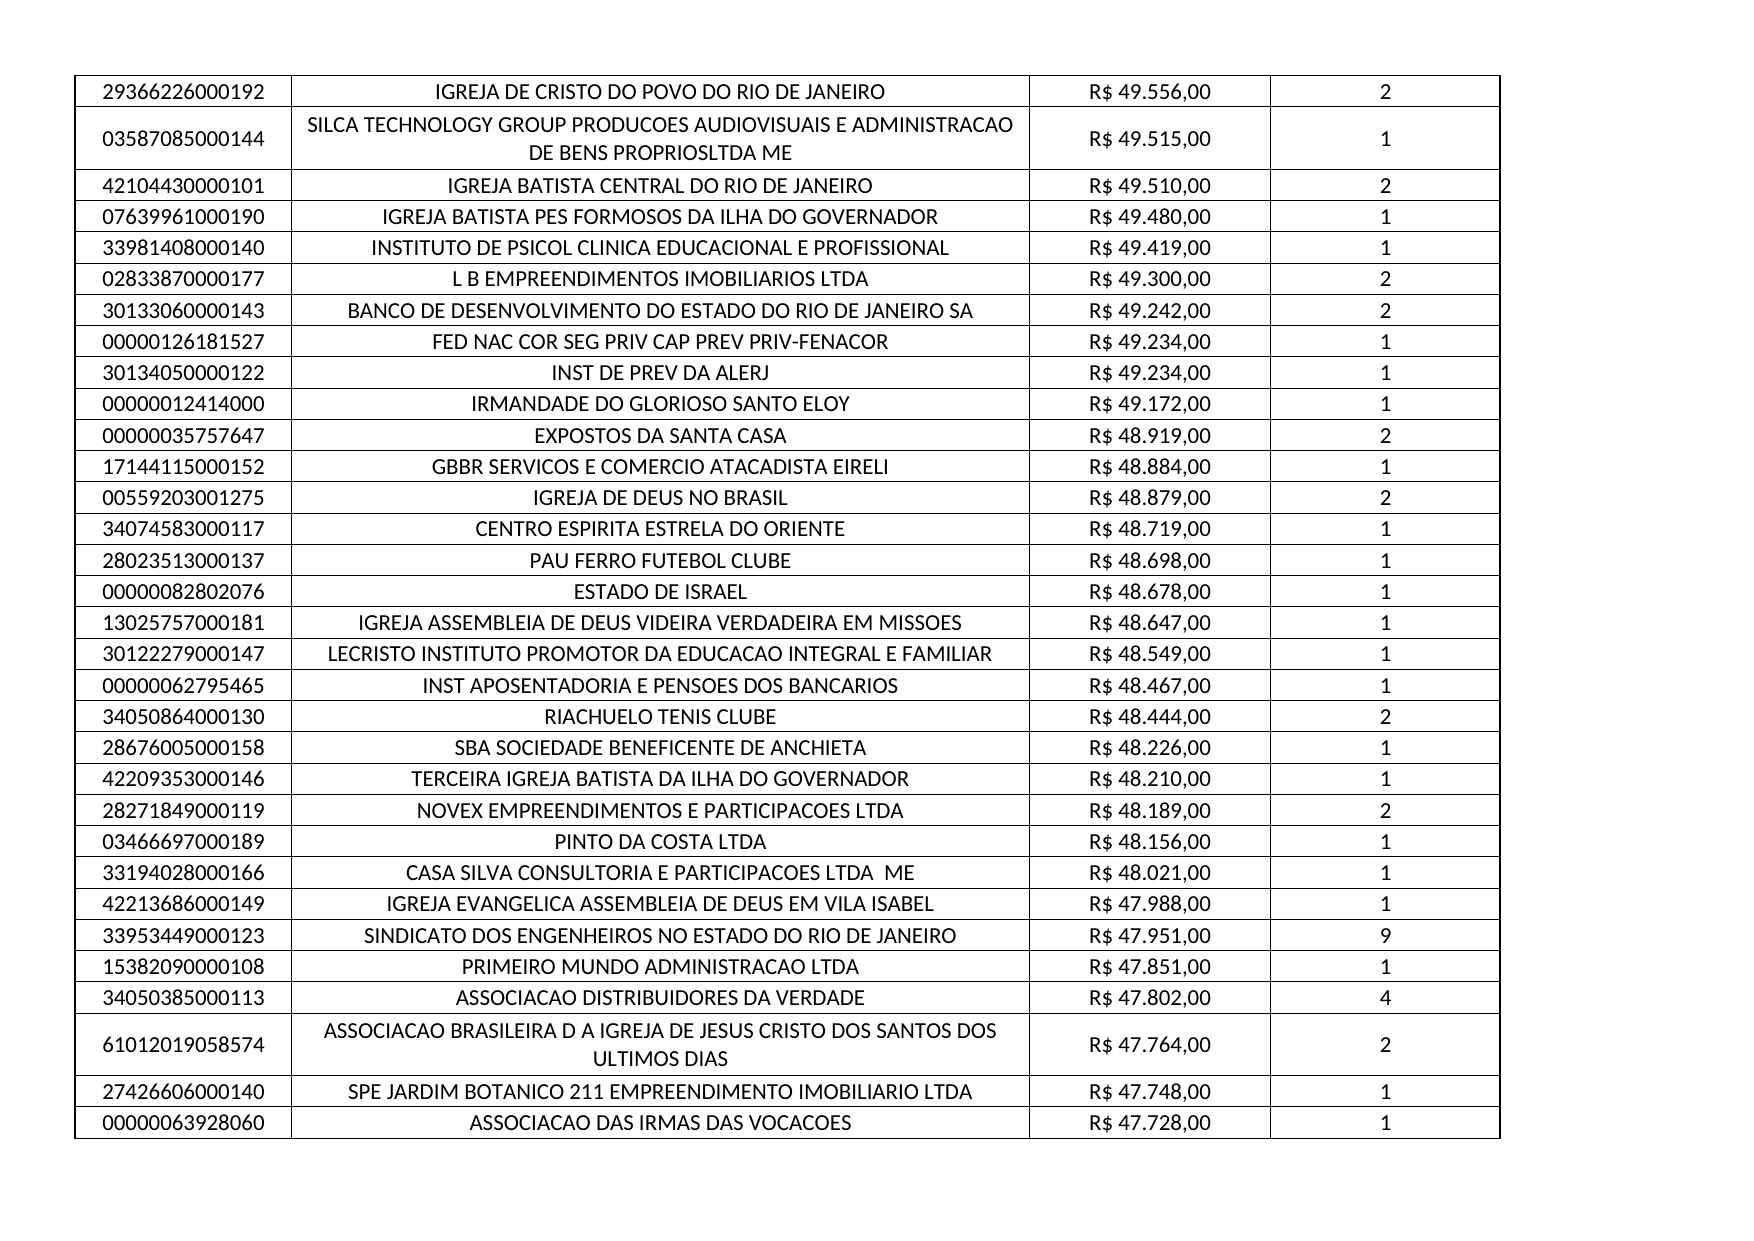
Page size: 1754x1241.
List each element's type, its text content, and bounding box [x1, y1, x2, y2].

table_cell R$ 49.172,00 [1030, 389, 1270, 419]
table_cell RIACHUELO TENIS CLUBE [292, 701, 1029, 731]
table_cell 61012019058574 [76, 1014, 291, 1075]
table_cell 03466697000189 [76, 826, 291, 856]
table_cell 42213686000149 [76, 889, 291, 919]
table_cell R$ 48.698,00 [1030, 545, 1270, 575]
table_cell SBA SOCIEDADE BENEFICENTE DE ANCHIETA [292, 732, 1029, 762]
table_cell 1 [1271, 357, 1499, 387]
table_cell 1 [1271, 201, 1499, 231]
table_cell R$ 48.189,00 [1030, 795, 1270, 825]
table_cell 33981408000140 [76, 232, 291, 262]
table_cell 33953449000123 [76, 920, 291, 950]
table_cell 17144115000152 [76, 451, 291, 481]
table_cell 1 [1271, 1107, 1499, 1137]
table_cell 1 [1271, 545, 1499, 575]
table_cell R$ 49.419,00 [1030, 232, 1270, 262]
table_cell 2 [1271, 170, 1499, 200]
table_cell 2 [1271, 420, 1499, 450]
table_cell R$ 48.210,00 [1030, 764, 1270, 794]
table_cell SILCA TECHNOLOGY GROUP PRODUCOES AUDIOVISUAIS E ADMINISTRACAO DE BENS PROPRIOSLTDA ME [292, 107, 1029, 169]
table_cell R$ 48.444,00 [1030, 701, 1270, 731]
table_cell R$ 48.719,00 [1030, 514, 1270, 544]
table_cell INSTITUTO DE PSICOL CLINICA EDUCACIONAL E PROFISSIONAL [292, 232, 1029, 262]
table_cell 00000126181527 [76, 326, 291, 356]
table_cell 03587085000144 [76, 107, 291, 169]
table_cell 2 [1271, 1014, 1499, 1075]
table_cell 1 [1271, 514, 1499, 544]
table_cell SPE JARDIM BOTANICO 211 EMPREENDIMENTO IMOBILIARIO LTDA [292, 1076, 1029, 1106]
table_cell 00000035757647 [76, 420, 291, 450]
table_cell CENTRO ESPIRITA ESTRELA DO ORIENTE [292, 514, 1029, 544]
table_cell 30134050000122 [76, 357, 291, 387]
table_cell 2 [1271, 795, 1499, 825]
table_cell 2 [1271, 482, 1499, 512]
table_cell 1 [1271, 607, 1499, 637]
table_cell R$ 48.884,00 [1030, 451, 1270, 481]
table_cell R$ 48.021,00 [1030, 857, 1270, 887]
table_cell 1 [1271, 1076, 1499, 1106]
table_cell 9 [1271, 920, 1499, 950]
table_cell R$ 48.678,00 [1030, 576, 1270, 606]
table_cell 27426606000140 [76, 1076, 291, 1106]
table_cell PINTO DA COSTA LTDA [292, 826, 1029, 856]
table_cell R$ 48.647,00 [1030, 607, 1270, 637]
table_cell 34050864000130 [76, 701, 291, 731]
table_cell 1 [1271, 107, 1499, 169]
table_cell GBBR SERVICOS E COMERCIO ATACADISTA EIRELI [292, 451, 1029, 481]
table_cell R$ 49.234,00 [1030, 357, 1270, 387]
table_cell 28271849000119 [76, 795, 291, 825]
table_cell 29366226000192 [76, 76, 291, 106]
table_cell 00000062795465 [76, 670, 291, 700]
table_cell SINDICATO DOS ENGENHEIROS NO ESTADO DO RIO DE JANEIRO [292, 920, 1029, 950]
table_cell LECRISTO INSTITUTO PROMOTOR DA EDUCACAO INTEGRAL E FAMILIAR [292, 639, 1029, 669]
table_cell R$ 47.802,00 [1030, 982, 1270, 1012]
table_cell R$ 49.234,00 [1030, 326, 1270, 356]
table_cell R$ 48.879,00 [1030, 482, 1270, 512]
table_cell R$ 47.748,00 [1030, 1076, 1270, 1106]
table_cell TERCEIRA IGREJA BATISTA DA ILHA DO GOVERNADOR [292, 764, 1029, 794]
table_cell 1 [1271, 764, 1499, 794]
table_cell R$ 48.226,00 [1030, 732, 1270, 762]
table_cell ESTADO DE ISRAEL [292, 576, 1029, 606]
table_cell 1 [1271, 857, 1499, 887]
table_cell 1 [1271, 389, 1499, 419]
table_cell 1 [1271, 826, 1499, 856]
table_cell R$ 49.300,00 [1030, 264, 1270, 294]
table_cell 2 [1271, 76, 1499, 106]
table_cell 00000082802076 [76, 576, 291, 606]
table_cell R$ 49.480,00 [1030, 201, 1270, 231]
table_cell INST APOSENTADORIA E PENSOES DOS BANCARIOS [292, 670, 1029, 700]
table_cell IGREJA BATISTA PES FORMOSOS DA ILHA DO GOVERNADOR [292, 201, 1029, 231]
table_cell PAU FERRO FUTEBOL CLUBE [292, 545, 1029, 575]
table_cell 00000063928060 [76, 1107, 291, 1137]
table_cell R$ 48.156,00 [1030, 826, 1270, 856]
table_cell 1 [1271, 576, 1499, 606]
table_cell 1 [1271, 451, 1499, 481]
table_cell 4 [1271, 982, 1499, 1012]
table_cell IGREJA BATISTA CENTRAL DO RIO DE JANEIRO [292, 170, 1029, 200]
table_cell 2 [1271, 264, 1499, 294]
table_cell 42209353000146 [76, 764, 291, 794]
table_cell 28023513000137 [76, 545, 291, 575]
table_cell R$ 48.467,00 [1030, 670, 1270, 700]
table_cell 00000012414000 [76, 389, 291, 419]
table_cell 15382090000108 [76, 951, 291, 981]
table_cell 34074583000117 [76, 514, 291, 544]
table_cell R$ 47.951,00 [1030, 920, 1270, 950]
table_cell 28676005000158 [76, 732, 291, 762]
table_cell R$ 49.510,00 [1030, 170, 1270, 200]
table_cell EXPOSTOS DA SANTA CASA [292, 420, 1029, 450]
table_cell 2 [1271, 295, 1499, 325]
table_cell IGREJA DE DEUS NO BRASIL [292, 482, 1029, 512]
table_cell 02833870000177 [76, 264, 291, 294]
table_cell 30122279000147 [76, 639, 291, 669]
table_cell 07639961000190 [76, 201, 291, 231]
table_cell R$ 47.764,00 [1030, 1014, 1270, 1075]
table_cell 1 [1271, 326, 1499, 356]
table_cell 1 [1271, 232, 1499, 262]
table_cell 1 [1271, 639, 1499, 669]
table_cell R$ 47.851,00 [1030, 951, 1270, 981]
table_cell 33194028000166 [76, 857, 291, 887]
table_cell 1 [1271, 670, 1499, 700]
table_cell R$ 48.549,00 [1030, 639, 1270, 669]
table_cell ASSOCIACAO BRASILEIRA D A IGREJA DE JESUS CRISTO DOS SANTOS DOS ULTIMOS DIAS [292, 1014, 1029, 1075]
table_cell IRMANDADE DO GLORIOSO SANTO ELOY [292, 389, 1029, 419]
table_cell R$ 47.988,00 [1030, 889, 1270, 919]
table_cell ASSOCIACAO DISTRIBUIDORES DA VERDADE [292, 982, 1029, 1012]
table_cell 00559203001275 [76, 482, 291, 512]
table_cell R$ 49.242,00 [1030, 295, 1270, 325]
table_cell 1 [1271, 732, 1499, 762]
table_cell L B EMPREENDIMENTOS IMOBILIARIOS LTDA [292, 264, 1029, 294]
table_cell BANCO DE DESENVOLVIMENTO DO ESTADO DO RIO DE JANEIRO SA [292, 295, 1029, 325]
table_cell ASSOCIACAO DAS IRMAS DAS VOCACOES [292, 1107, 1029, 1137]
table_cell IGREJA EVANGELICA ASSEMBLEIA DE DEUS EM VILA ISABEL [292, 889, 1029, 919]
table_cell INST DE PREV DA ALERJ [292, 357, 1029, 387]
table_cell 1 [1271, 889, 1499, 919]
table_cell NOVEX EMPREENDIMENTOS E PARTICIPACOES LTDA [292, 795, 1029, 825]
table_cell FED NAC COR SEG PRIV CAP PREV PRIV-FENACOR [292, 326, 1029, 356]
table_cell R$ 47.728,00 [1030, 1107, 1270, 1137]
table_cell 13025757000181 [76, 607, 291, 637]
table_cell R$ 49.515,00 [1030, 107, 1270, 169]
table_cell R$ 49.556,00 [1030, 76, 1270, 106]
table_cell 30133060000143 [76, 295, 291, 325]
table_cell R$ 48.919,00 [1030, 420, 1270, 450]
table_cell 34050385000113 [76, 982, 291, 1012]
table_cell 42104430000101 [76, 170, 291, 200]
table_cell CASA SILVA CONSULTORIA E PARTICIPACOES LTDA ME [292, 857, 1029, 887]
table_cell PRIMEIRO MUNDO ADMINISTRACAO LTDA [292, 951, 1029, 981]
table_cell IGREJA DE CRISTO DO POVO DO RIO DE JANEIRO [292, 76, 1029, 106]
table_cell 1 [1271, 951, 1499, 981]
table_cell 2 [1271, 701, 1499, 731]
table_cell IGREJA ASSEMBLEIA DE DEUS VIDEIRA VERDADEIRA EM MISSOES [292, 607, 1029, 637]
